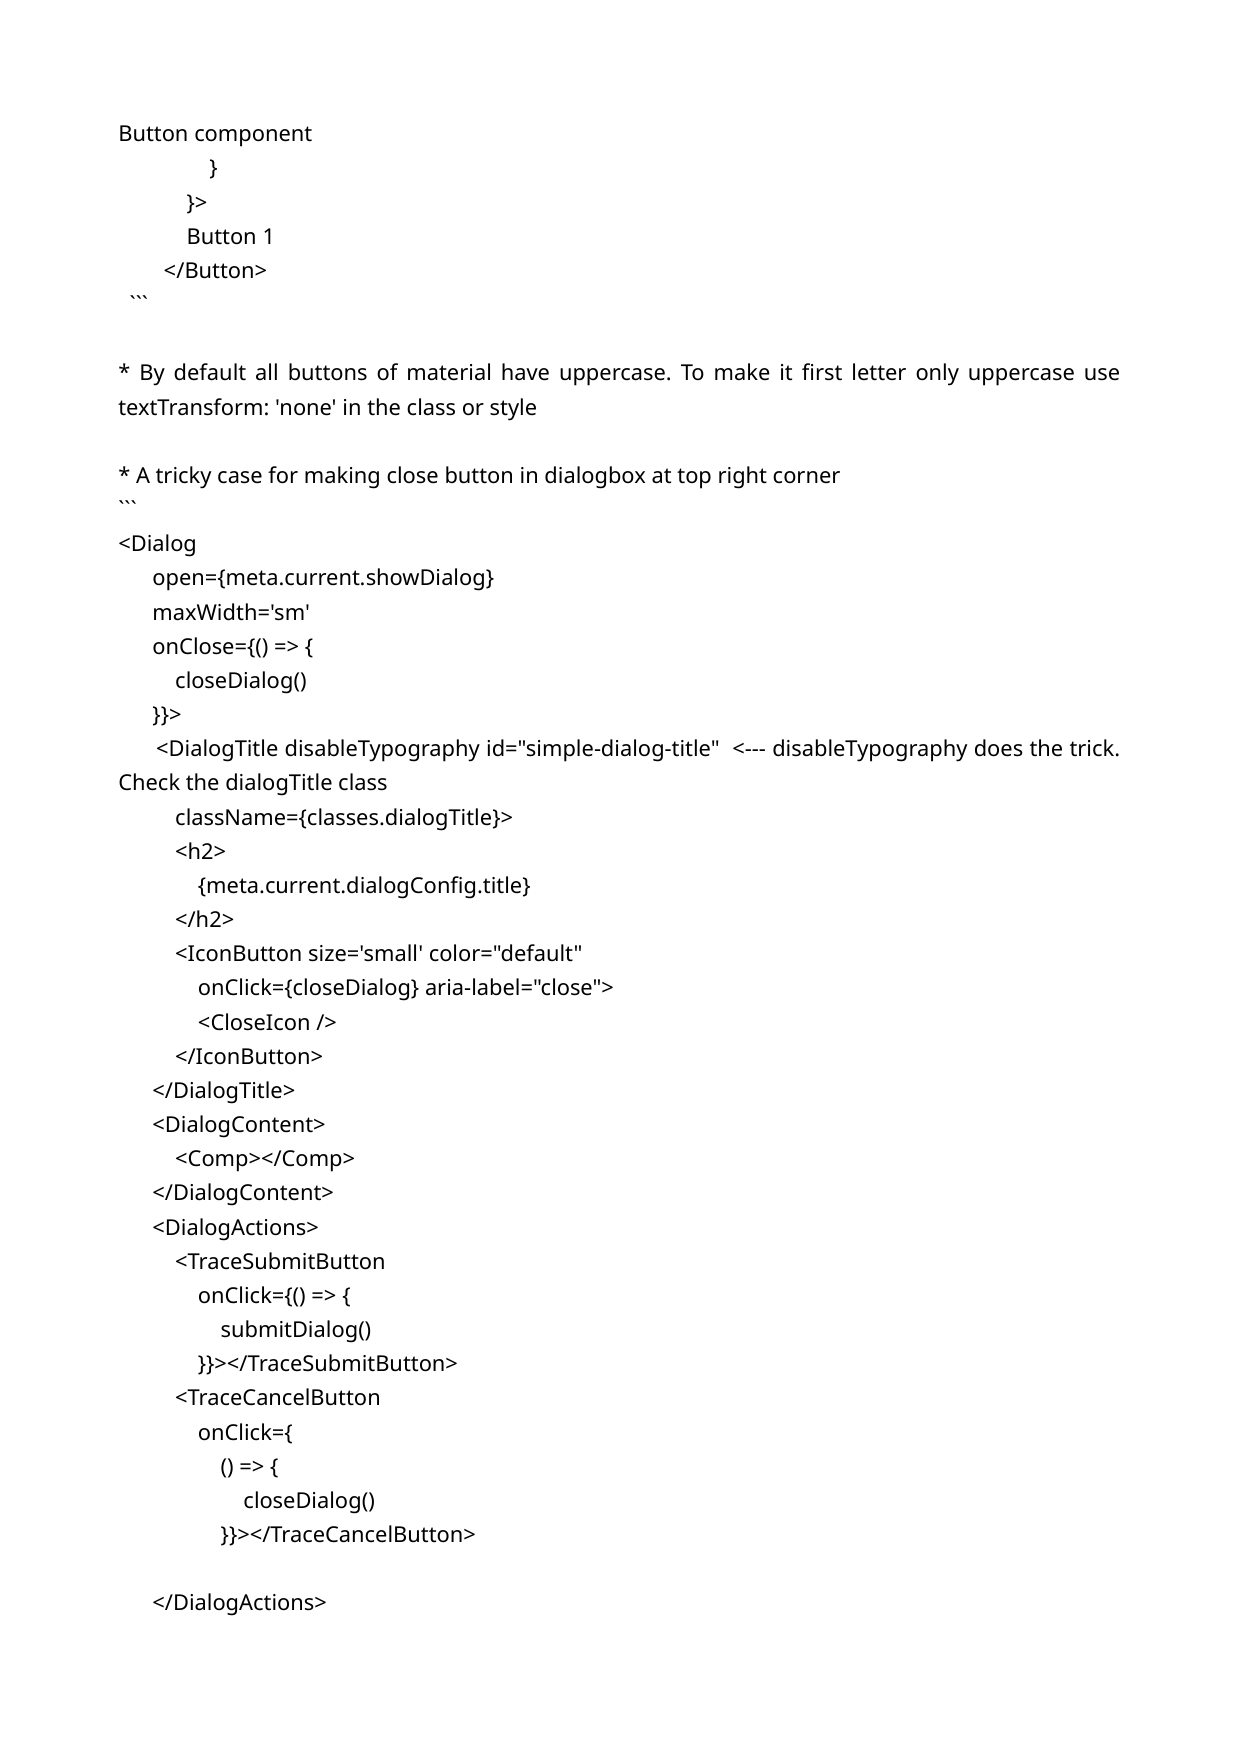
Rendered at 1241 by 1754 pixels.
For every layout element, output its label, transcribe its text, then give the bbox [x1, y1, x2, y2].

text closeDialog() [118, 1485, 1122, 1514]
text </IconButton> [118, 1041, 1122, 1070]
text <TraceSubmitButton [118, 1246, 1122, 1275]
text <DialogActions> [118, 1211, 1122, 1241]
text * A tricky case for making close button in dialogbox at top right corner [118, 460, 1122, 489]
text <IconButton size='small' color="default" [118, 938, 1122, 968]
text open={meta.current.showDialog} [118, 562, 1122, 592]
text </DialogContent> [118, 1177, 1122, 1207]
text {meta.current.dialogConfig.title} [118, 870, 1122, 899]
text }}></TraceCancelButton> [118, 1519, 1122, 1549]
text </h2> [118, 904, 1122, 934]
text onClose={() => { [118, 631, 1122, 660]
text () => { [118, 1451, 1122, 1480]
text submitDialog() [118, 1314, 1122, 1344]
text <Comp></Comp> [118, 1143, 1122, 1173]
text <CloseIcon /> [118, 1006, 1122, 1036]
text } [118, 152, 1122, 182]
text closeDialog() [118, 665, 1122, 694]
text <TraceCancelButton [118, 1382, 1122, 1412]
text </DialogActions> [118, 1587, 1122, 1617]
text ``` [118, 289, 1122, 319]
text }}> [118, 699, 1122, 729]
text </Button> [118, 255, 1122, 284]
text className={classes.dialogTitle}> [118, 801, 1122, 831]
text onClick={ [118, 1416, 1122, 1446]
text onClick={() => { [118, 1280, 1122, 1309]
text <h2> [118, 836, 1122, 865]
text Button component [118, 118, 1122, 148]
text <DialogContent> [118, 1109, 1122, 1139]
text <Dialog [118, 528, 1122, 558]
text </DialogTitle> [118, 1075, 1122, 1104]
text ``` [118, 494, 1122, 524]
text }> [118, 186, 1122, 216]
text * By default all buttons of material have uppercase. To make it first letter only uppercase use textTransform: 'none' in the class or style [118, 357, 1122, 421]
text onClick={closeDialog} aria-label="close"> [118, 972, 1122, 1002]
text maxWidth='sm' [118, 596, 1122, 626]
text <DialogTitle disableTypography id="simple-dialog-title" <--- disableTypography does the trick. Check the dialogTitle class [118, 733, 1122, 797]
text Button 1 [118, 221, 1122, 250]
text }}></TraceSubmitButton> [118, 1348, 1122, 1378]
